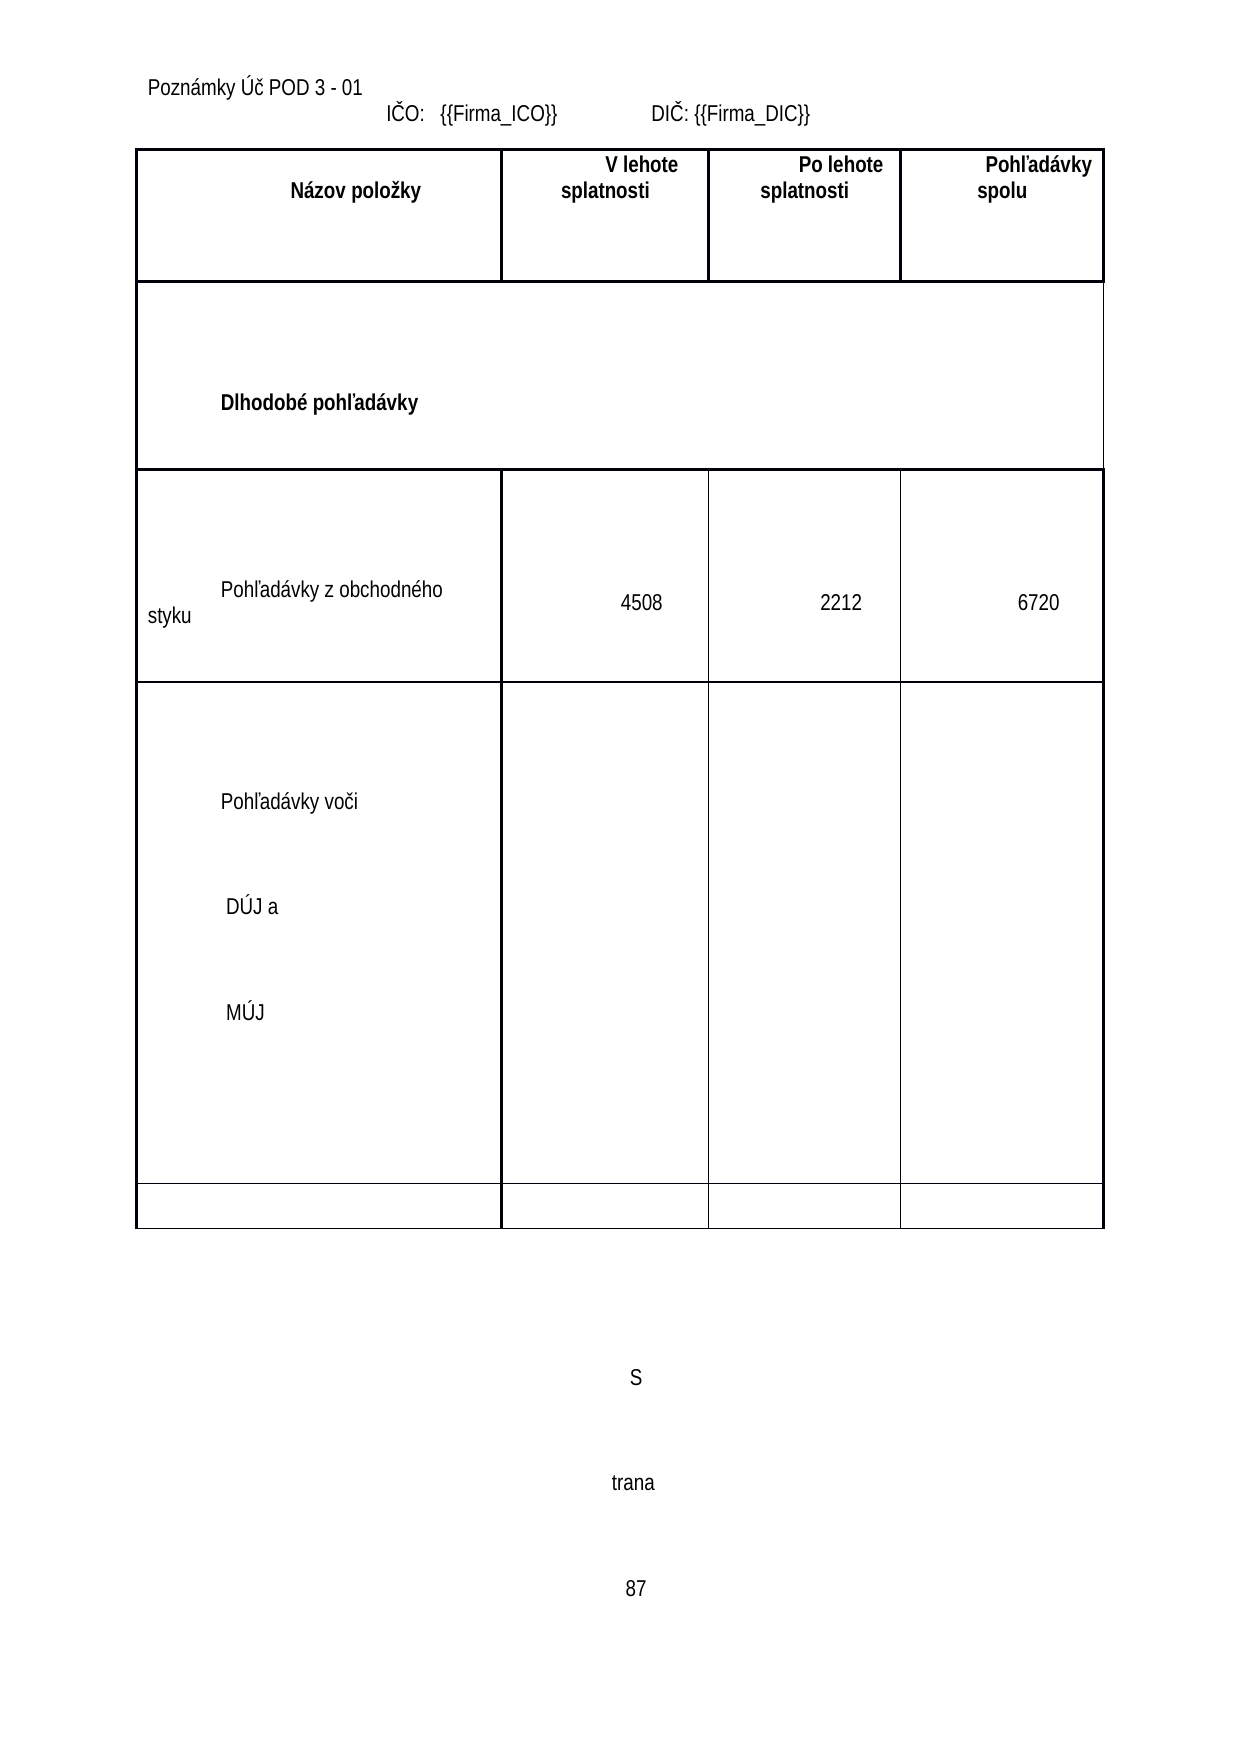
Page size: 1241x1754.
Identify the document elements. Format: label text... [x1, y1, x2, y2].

table_cell 6720 [901, 471, 1102, 681]
table_cell [709, 1184, 900, 1227]
table_cell [709, 683, 900, 1183]
table_cell [503, 1184, 708, 1227]
table_header V lehote splatnosti [503, 151, 707, 256]
table_header Názov položky [138, 151, 500, 256]
table_header Pohľadávky spolu [902, 151, 1102, 256]
table_cell d [902, 256, 1102, 280]
table_cell Dlhodobé pohľadávky [138, 283, 1103, 467]
table_cell 4508 [503, 471, 708, 681]
table_cell [901, 1184, 1102, 1227]
table_cell [503, 683, 708, 1183]
table_cell b [503, 256, 707, 280]
table_header Po lehote splatnosti [710, 151, 899, 256]
table_cell [901, 683, 1102, 1183]
table_cell c [710, 256, 899, 280]
table_cell Pohľadávky voči DÚJ a MÚJ [138, 683, 500, 1183]
table_cell Pohľadávky z obchodného styku [138, 471, 500, 681]
table_cell a [138, 256, 500, 280]
table_cell 2212 [709, 471, 900, 681]
table_cell [138, 1184, 500, 1227]
